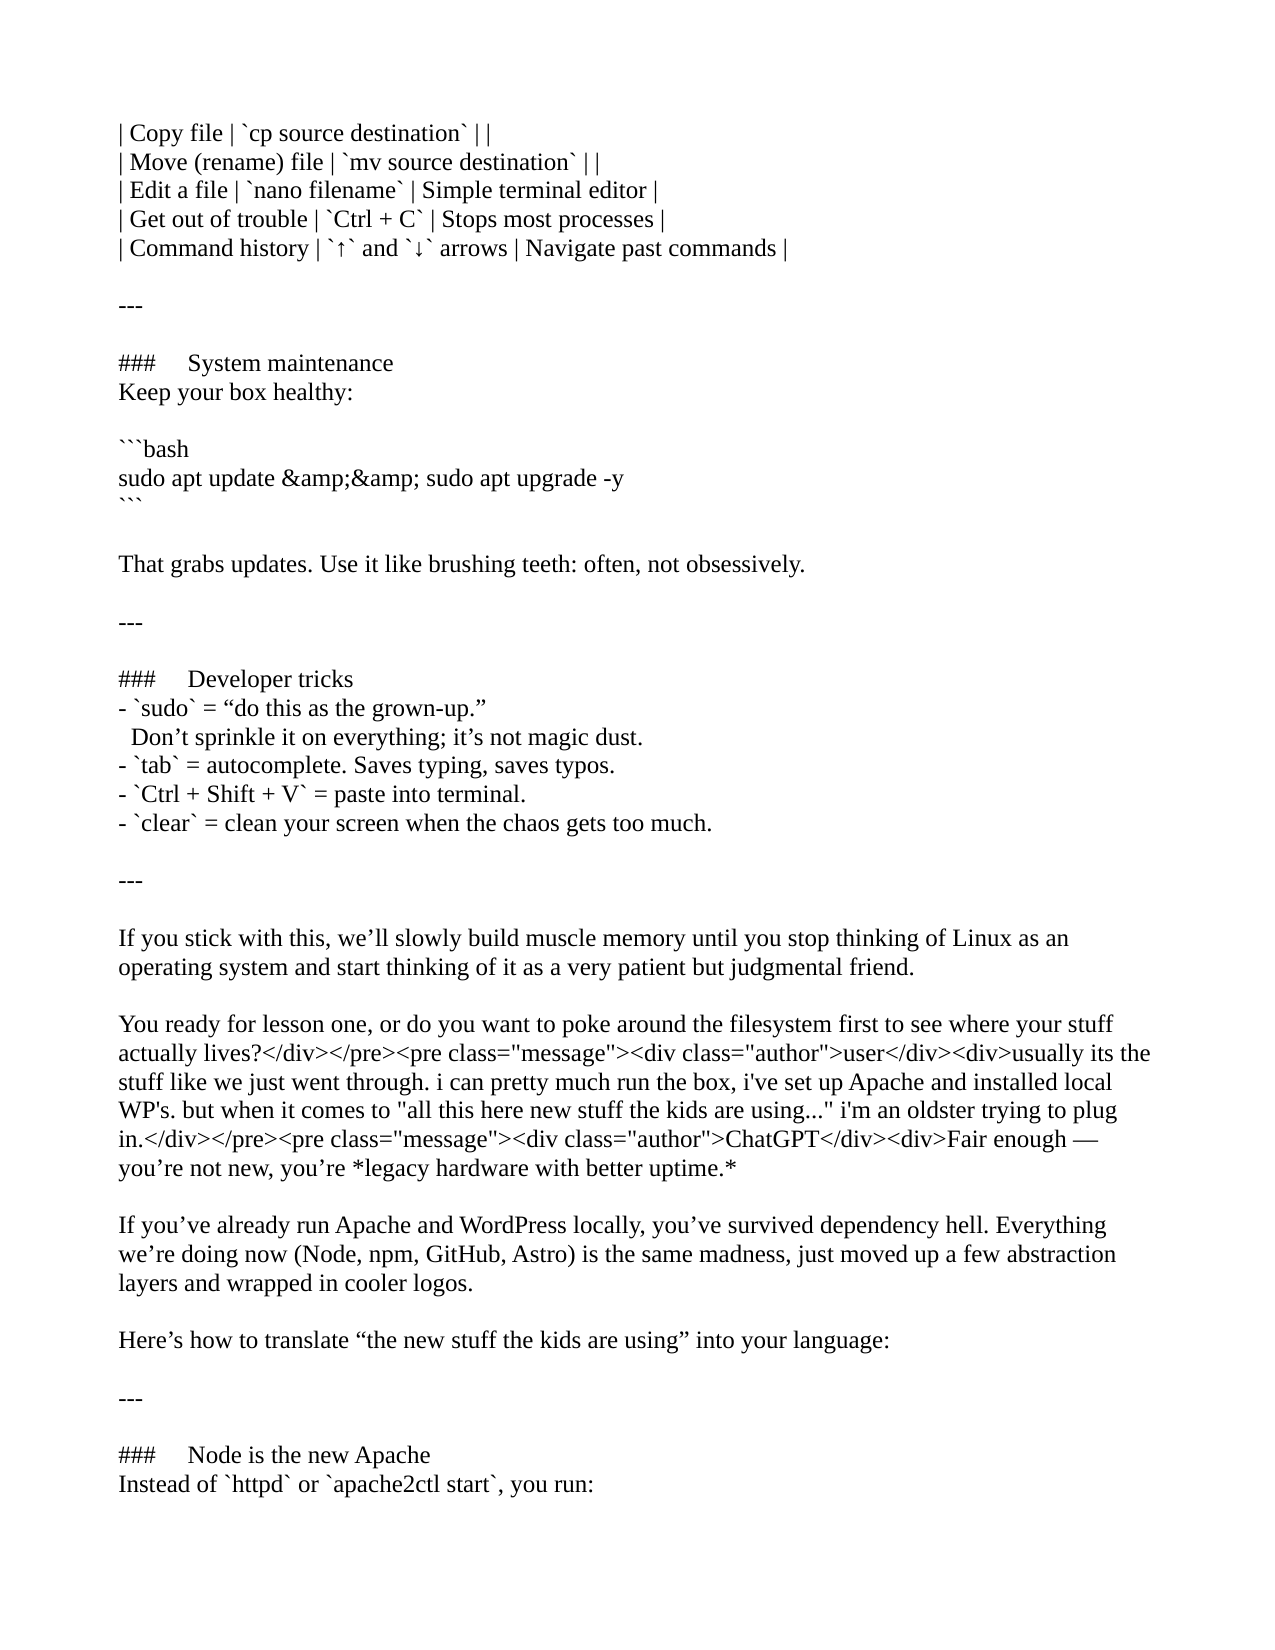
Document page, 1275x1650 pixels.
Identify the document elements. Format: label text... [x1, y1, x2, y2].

text ``` [118, 492, 1157, 521]
text Instead of `httpd` or `apache2ctl start`, you run: [118, 1469, 1157, 1498]
text | Get out of trouble | `Ctrl + C` | Stops most processes | [118, 204, 1157, 233]
text sudo apt update &amp;&amp; sudo apt upgrade -y [118, 463, 1157, 492]
text | Move (rename) file | `mv source destination` | | [118, 147, 1157, 176]
text --- [118, 607, 1157, 636]
text If you’ve already run Apache and WordPress locally, you’ve survived dependency hell. Everything we’re doing now (Node, npm, GitHub, Astro) is the same madness, just moved up a few abstraction layers and wrapped in cooler logos. [118, 1211, 1157, 1297]
text --- [118, 1383, 1157, 1412]
text | Command history | `↑` and `↓` arrows | Navigate past commands | [118, 233, 1157, 262]
text | Edit a file | `nano filename` | Simple terminal editor | [118, 176, 1157, 204]
text That grabs updates. Use it like brushing teeth: often, not obsessively. [118, 549, 1157, 578]
text ### 🧩 Node is the new Apache [118, 1441, 1157, 1469]
text Keep your box healthy: [118, 377, 1157, 406]
text Don’t sprinkle it on everything; it’s not magic dust. [118, 722, 1157, 751]
text --- [118, 291, 1157, 319]
text - `Ctrl + Shift + V` = paste into terminal. [118, 779, 1157, 808]
text - `sudo` = “do this as the grown-up.” [118, 693, 1157, 722]
text | Copy file | `cp source destination` | | [118, 118, 1157, 147]
text - `clear` = clean your screen when the chaos gets too much. [118, 808, 1157, 837]
text You ready for lesson one, or do you want to poke around the filesystem first to see where your stuff actually lives?</div></pre><pre class="message"><div class="author">user</div><div>usually its the stuff like we just went through. i can pretty much run the box, i've set up Apache and installed local WP's. but when it comes to "all this here new stuff the kids are using..." i'm an oldster trying to plug in.</div></pre><pre class="message"><div class="author">ChatGPT</div><div>Fair enough — you’re not new, you’re *legacy hardware with better uptime.* [118, 1009, 1157, 1182]
text - `tab` = autocomplete. Saves typing, saves typos. [118, 751, 1157, 779]
text Here’s how to translate “the new stuff the kids are using” into your language: [118, 1326, 1157, 1354]
text ### 🧰 System maintenance [118, 348, 1157, 377]
text ```bash [118, 434, 1157, 463]
text If you stick with this, we’ll slowly build muscle memory until you stop thinking of Linux as an operating system and start thinking of it as a very patient but judgmental friend. [118, 923, 1157, 981]
text --- [118, 866, 1157, 894]
text ### 🧙 Developer tricks [118, 664, 1157, 693]
